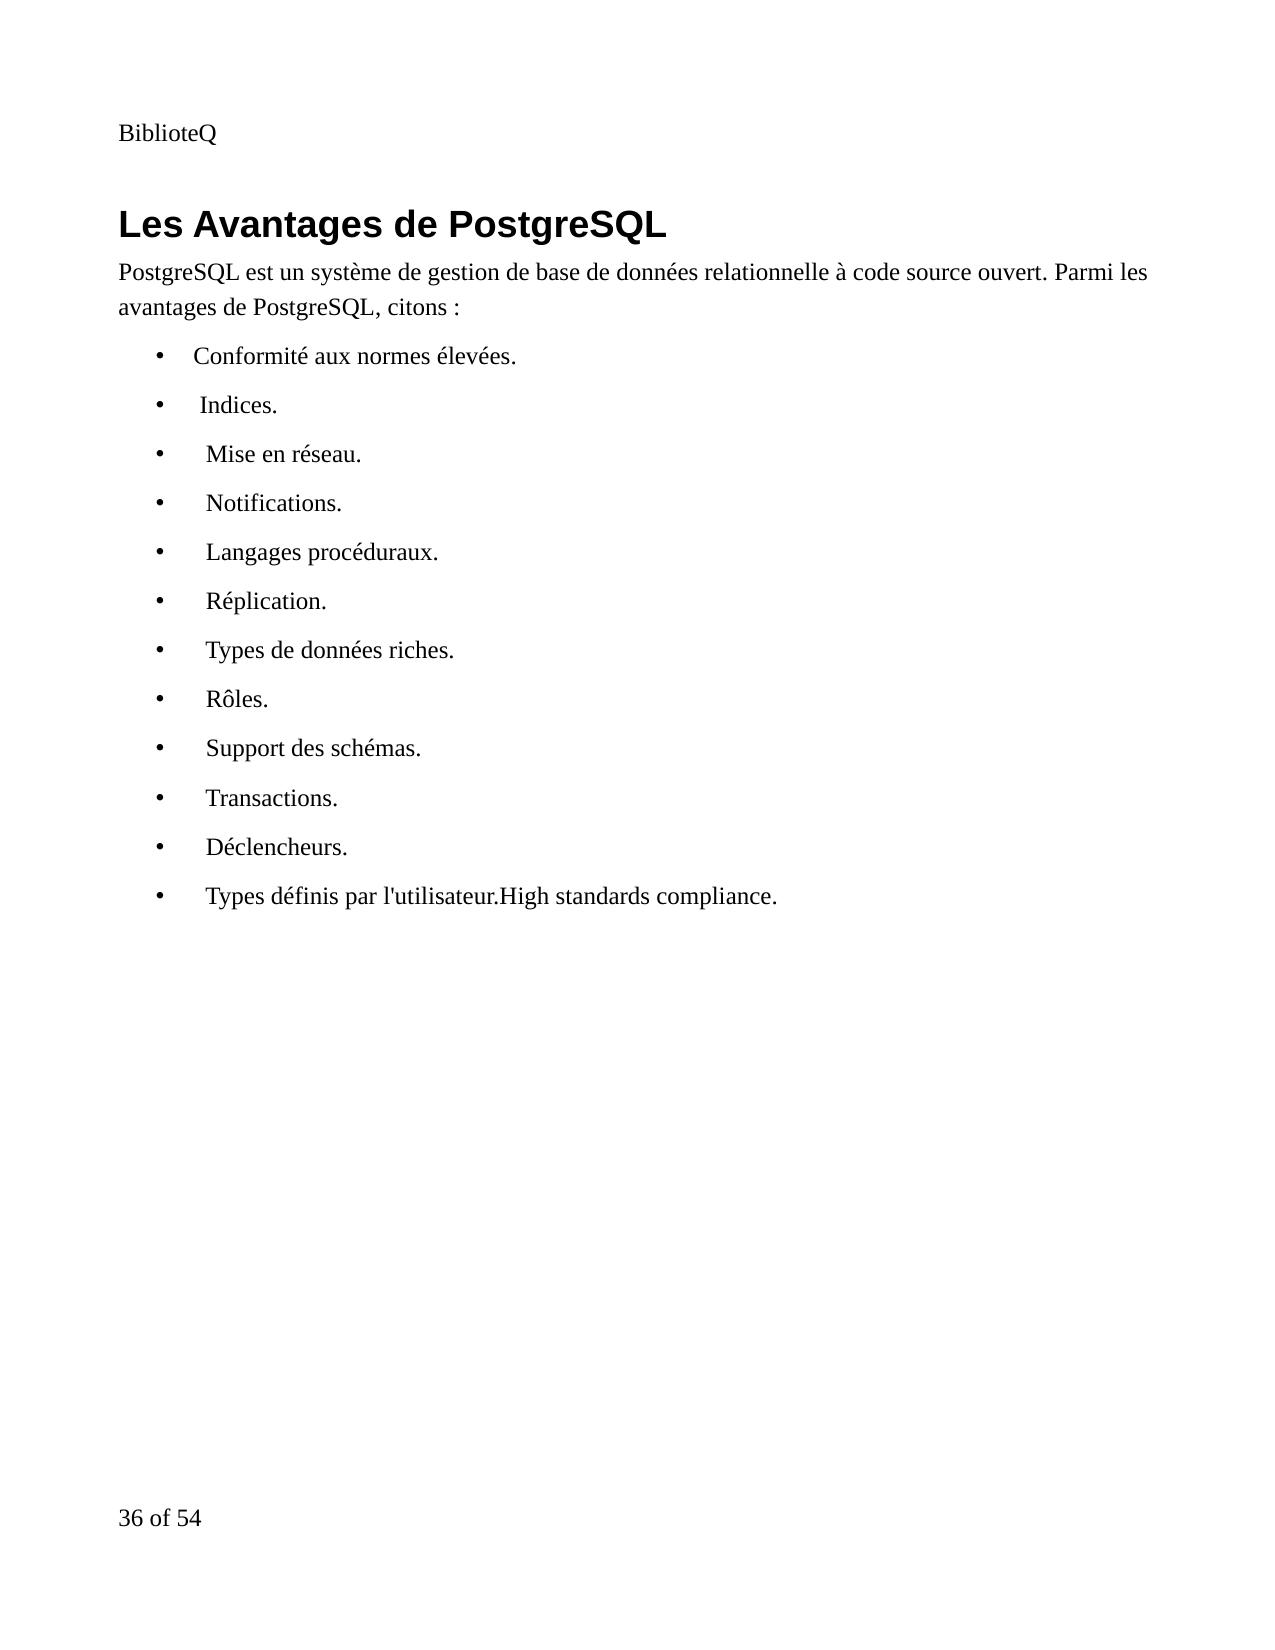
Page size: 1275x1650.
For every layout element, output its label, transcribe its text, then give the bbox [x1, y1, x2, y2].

list Langages procéduraux. [156, 537, 1157, 566]
list Types définis par l'utilisateur.High standards compliance. [156, 881, 1157, 909]
list Mise en réseau. [156, 439, 1157, 468]
list Rôles. [156, 684, 1157, 713]
subtitle Les Avantages de PostgreSQL [118, 201, 1157, 245]
list Transactions. [156, 783, 1157, 811]
list Notifications. [156, 488, 1157, 517]
list Indices. [156, 390, 1157, 419]
list Types de données riches. [156, 635, 1157, 664]
list Conformité aux normes élevées. [156, 341, 1157, 370]
list Déclencheurs. [156, 832, 1157, 860]
list Support des schémas. [156, 733, 1157, 762]
list Réplication. [156, 586, 1157, 615]
text PostgreSQL est un système de gestion de base de données relationnelle à code source ouvert. Parmi les avantages de PostgreSQL, citons : [118, 257, 1157, 321]
